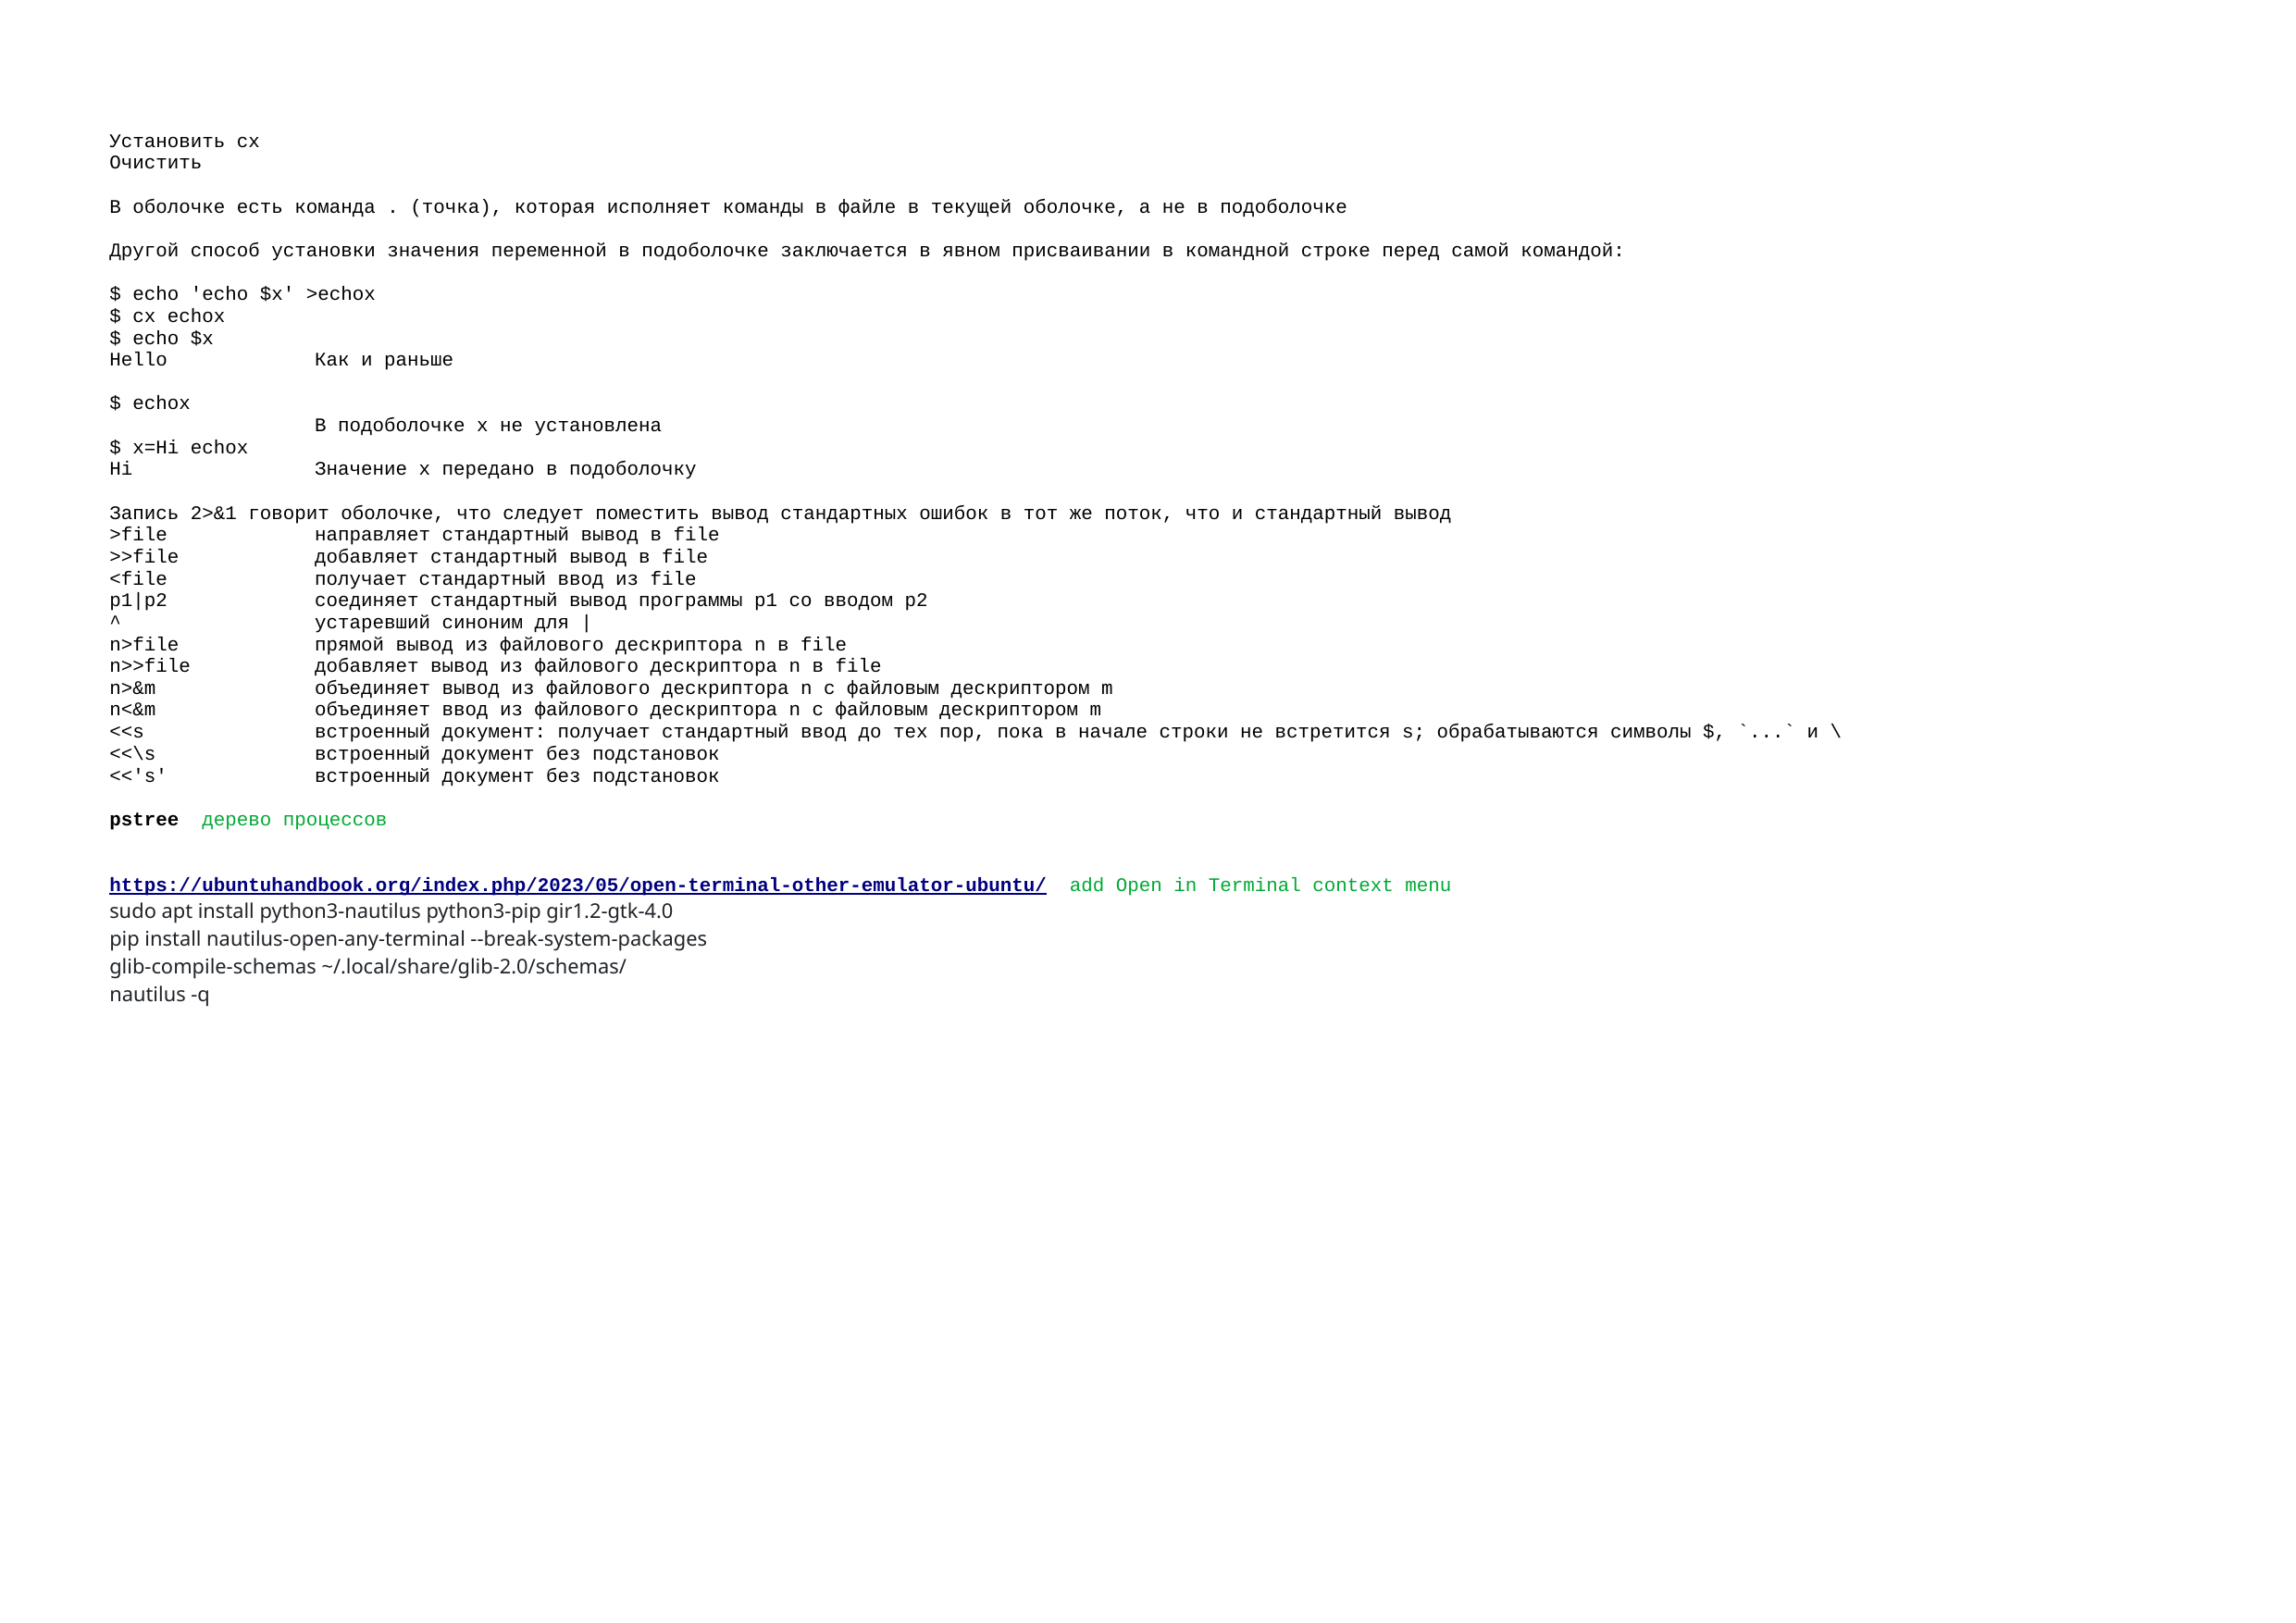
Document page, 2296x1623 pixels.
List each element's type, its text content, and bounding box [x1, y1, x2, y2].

text n>&m объединяет вывод из файлового дескриптора n с файловым дескриптором m [109, 678, 2186, 700]
text $ echox [109, 394, 2186, 415]
text $ echo $x [109, 328, 2186, 350]
text <<s встроенный документ: получает стандартный ввод до тех пор, пока в начале строки не встретится s; обрабатываются символы $, `...` и \ [109, 722, 2186, 744]
text $ echo 'echo $x' >echox [109, 284, 2186, 306]
text $ cx echox [109, 306, 2186, 328]
text <<\s встроенный документ без подстановок [109, 744, 2186, 765]
text $ x=Hi echox [109, 438, 2186, 459]
text pstree дерево процессов [109, 810, 2186, 831]
text https://ubuntuhandbook.org/index.php/2023/05/open-terminal-other-emulator-ubuntu/ add Open in Terminal context menu [109, 875, 2186, 897]
text <file получает стандартный ввод из file [109, 569, 2186, 590]
text >>file добавляет стандартный вывод в file [109, 547, 2186, 569]
text glib-compile-schemas ~/.local/share/glib-2.0/schemas/ [109, 952, 2186, 980]
text Hi Значение x передано в подоболочку [109, 459, 2186, 481]
text Запись 2>&1 говорит оболочке, что следует поместить вывод стандартных ошибок в тот же поток, что и стандартный вывод [109, 503, 2186, 525]
text p1|p2 соединяет стандартный вывод программы p1 со вводом p2 [109, 590, 2186, 613]
text pip install nautilus-open-any-terminal --break-system-packages [109, 924, 2186, 952]
text sudo apt install python3-nautilus python3-pip gir1.2-gtk-4.0 [109, 897, 2186, 924]
text В подоболочке x не установлена [109, 415, 2186, 438]
text ^ устаревший синоним для | [109, 613, 2186, 635]
text >file направляет стандартный вывод в file [109, 525, 2186, 547]
text n<&m объединяет ввод из файлового дескриптора n с файловым дескриптором m [109, 700, 2186, 722]
text Установить cx [109, 131, 2186, 153]
text В оболочке есть команда . (точка), которая исполняет команды в файле в текущей оболочке, а не в подоболочке [109, 197, 2186, 218]
text nautilus -q [109, 980, 2186, 1007]
text n>file прямой вывод из файлового дескриптора n в file [109, 635, 2186, 656]
text Hello Как и раньше [109, 350, 2186, 372]
text n>>file добавляет вывод из файлового дескриптора n в file [109, 656, 2186, 678]
text Другой способ установки значения переменной в подоболочке заключается в явном присваивании в командной строке перед самoй командой: [109, 241, 2186, 263]
text <<'s' встроенный документ без подстановок [109, 765, 2186, 787]
text Очистить [109, 153, 2186, 175]
